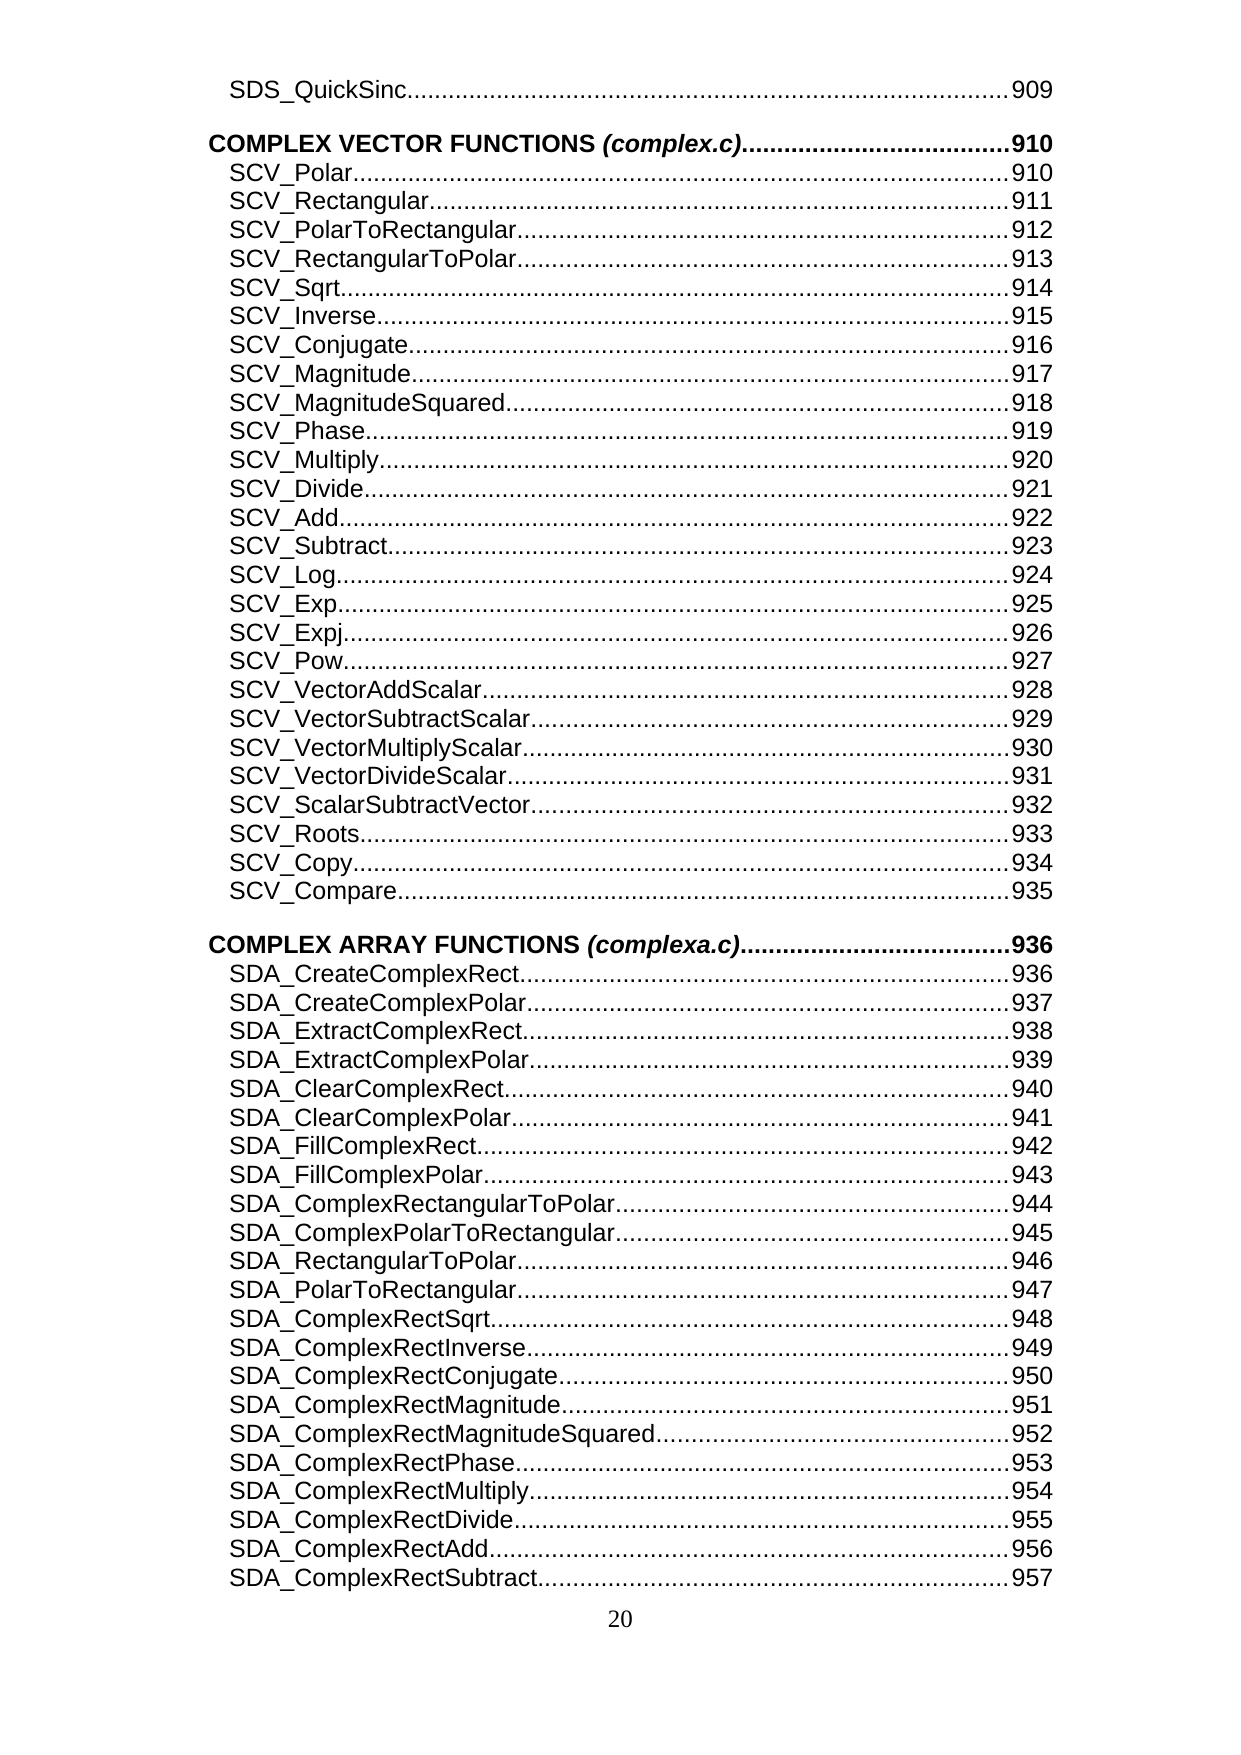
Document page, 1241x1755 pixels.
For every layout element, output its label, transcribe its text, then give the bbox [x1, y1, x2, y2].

text SCV_Magnitude 917 [229, 359, 1053, 387]
text SCV_Exp 925 [229, 589, 1053, 617]
text SCV_Pow 927 [229, 646, 1053, 675]
text SCV_PolarToRectangular 912 [229, 215, 1053, 244]
text SDA_ComplexRectMagnitude 951 [229, 1390, 1053, 1419]
text SCV_Subtract 923 [229, 531, 1053, 560]
text SDA_ComplexRectDivide 955 [229, 1505, 1053, 1534]
text SCV_Roots 933 [229, 819, 1053, 847]
text SDA_ExtractComplexPolar 939 [229, 1045, 1053, 1074]
text SCV_MagnitudeSquared 918 [229, 387, 1053, 416]
text SCV_Log 924 [229, 560, 1053, 589]
text SDA_ClearComplexPolar 941 [229, 1102, 1053, 1131]
text SDS_QuickSinc 909 [229, 75, 1053, 104]
text SDA_ComplexRectSqrt 948 [229, 1304, 1053, 1332]
text SCV_VectorDivideScalar 931 [229, 761, 1053, 790]
text SCV_Compare 935 [229, 876, 1053, 905]
text SDA_ComplexRectInverse 949 [229, 1332, 1053, 1361]
text SCV_Polar 910 [229, 157, 1053, 186]
text SDA_ComplexRectMagnitudeSquared 952 [229, 1419, 1053, 1447]
text SCV_Expj 926 [229, 617, 1053, 646]
text SDA_FillComplexRect 942 [229, 1131, 1053, 1160]
text SCV_ScalarSubtractVector 932 [229, 790, 1053, 819]
text SCV_VectorMultiplyScalar 930 [229, 732, 1053, 761]
text COMPLEX VECTOR FUNCTIONS (complex.c) 910 [208, 129, 1053, 157]
text SDA_CreateComplexPolar 937 [229, 987, 1053, 1016]
text SCV_Add 922 [229, 502, 1053, 531]
text SCV_Conjugate 916 [229, 330, 1053, 359]
text SDA_ComplexPolarToRectangular 945 [229, 1217, 1053, 1246]
text SCV_Rectangular 911 [229, 186, 1053, 215]
text SCV_Divide 921 [229, 474, 1053, 502]
text SDA_FillComplexPolar 943 [229, 1160, 1053, 1189]
text SCV_Multiply 920 [229, 445, 1053, 474]
text SDA_RectangularToPolar 946 [229, 1246, 1053, 1275]
text SCV_Sqrt 914 [229, 272, 1053, 301]
text SCV_VectorAddScalar 928 [229, 675, 1053, 704]
text SDA_CreateComplexRect 936 [229, 959, 1053, 987]
text SDA_ComplexRectConjugate 950 [229, 1361, 1053, 1390]
text SCV_Inverse 915 [229, 301, 1053, 330]
text SCV_VectorSubtractScalar 929 [229, 704, 1053, 732]
text COMPLEX ARRAY FUNCTIONS (complexa.c) 936 [208, 930, 1053, 959]
text SDA_ComplexRectSubtract 957 [229, 1562, 1053, 1591]
text SDA_ComplexRectAdd 956 [229, 1534, 1053, 1562]
text SDA_ExtractComplexRect 938 [229, 1016, 1053, 1045]
text SDA_ComplexRectangularToPolar 944 [229, 1189, 1053, 1217]
text SDA_ComplexRectMultiply 954 [229, 1476, 1053, 1505]
text SCV_RectangularToPolar 913 [229, 244, 1053, 272]
text SCV_Phase 919 [229, 416, 1053, 445]
text SCV_Copy 934 [229, 847, 1053, 876]
text SDA_ClearComplexRect 940 [229, 1074, 1053, 1102]
text SDA_ComplexRectPhase 953 [229, 1447, 1053, 1476]
text SDA_PolarToRectangular 947 [229, 1275, 1053, 1304]
